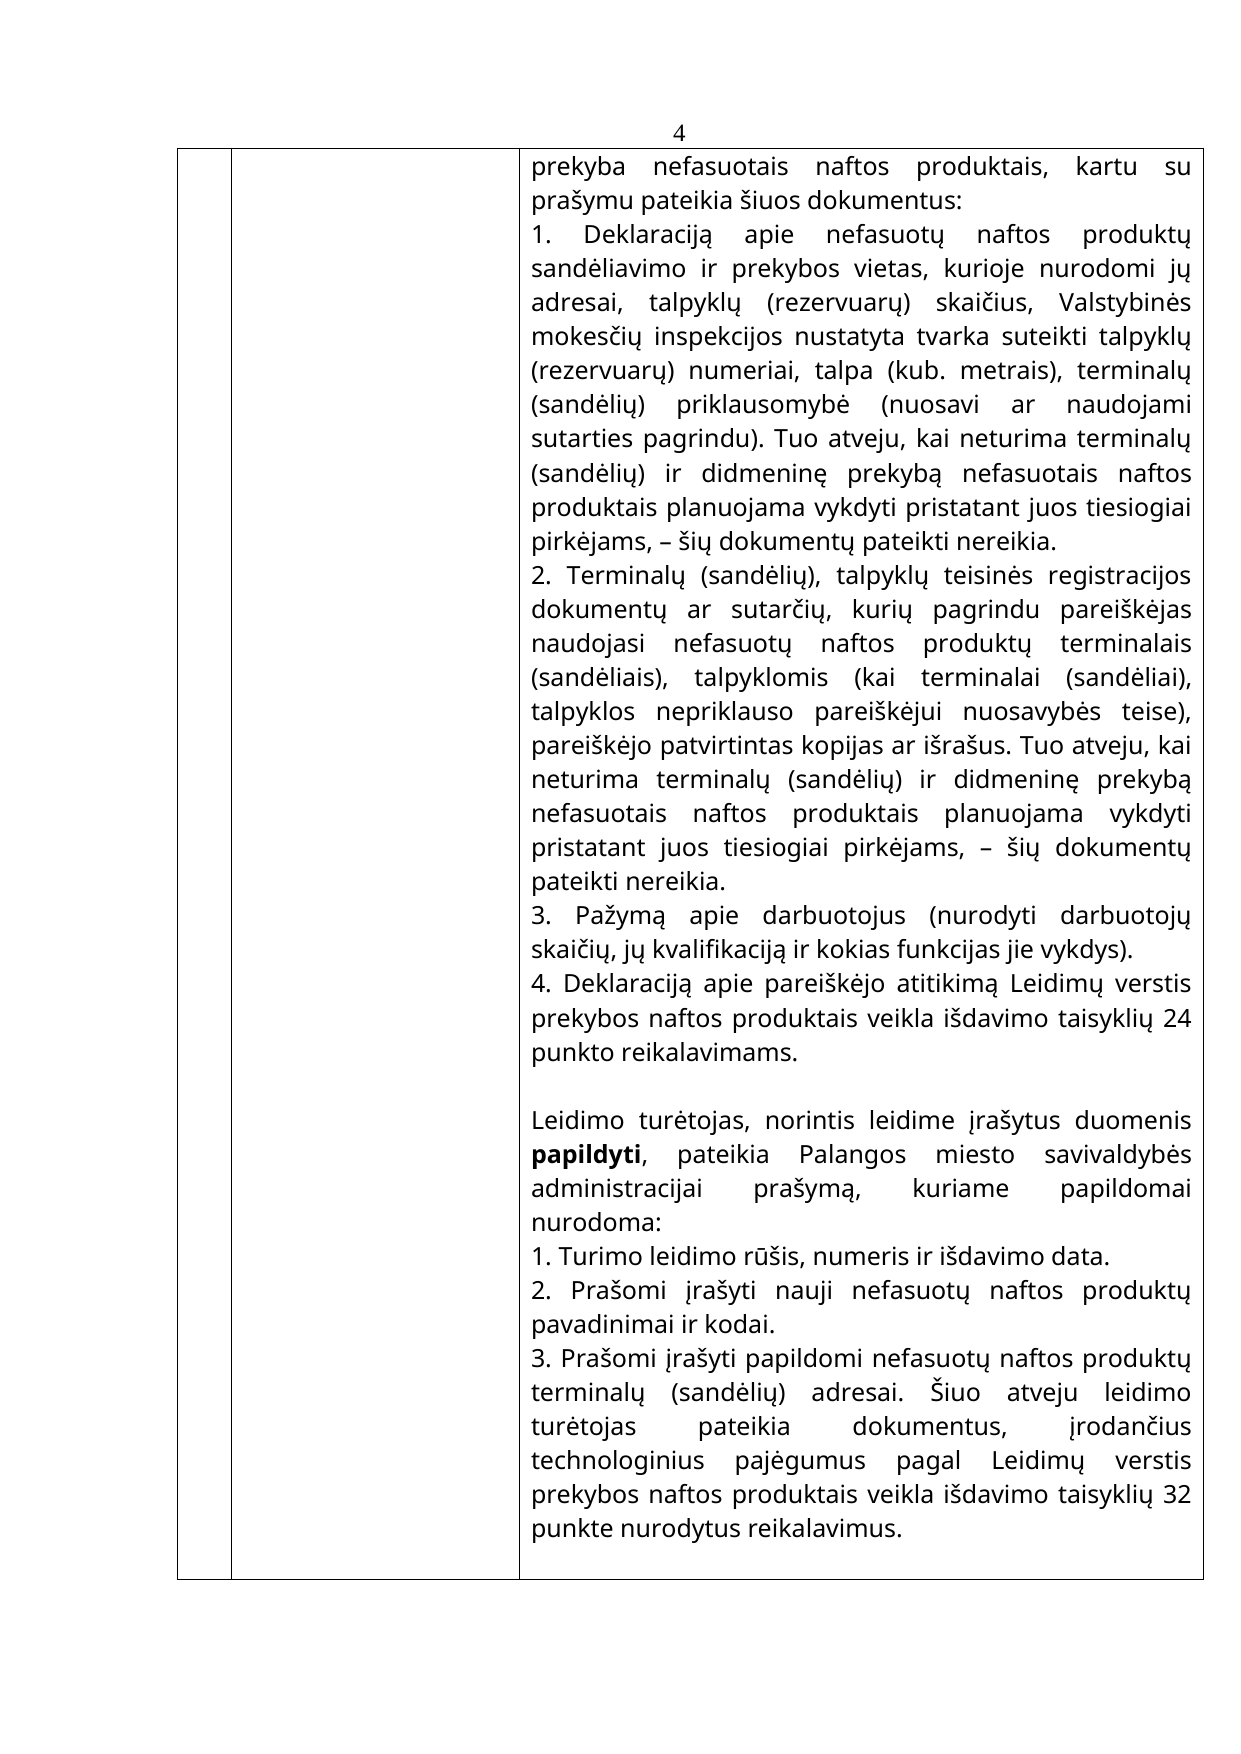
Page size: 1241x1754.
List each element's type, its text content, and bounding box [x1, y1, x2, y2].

table_cell [232, 149, 519, 1579]
table_cell prekyba nefasuotais naftos produktais, kartu su prašymu pateikia šiuos dokumentus: 1. Deklaraciją apie nefasuotų naftos produktų sandėliavimo ir prekybos vietas, kurioje nurodomi jų adresai, talpyklų (rezervuarų) skaičius, Valstybinės mokesčių inspekcijos nustatyta tvarka suteikti talpyklų (rezervuarų) numeriai, talpa (kub. metrais), terminalų (sandėlių) priklausomybė (nuosavi ar naudojami sutarties pagrindu). Tuo atveju, kai neturima terminalų (sandėlių) ir didmeninę prekybą nefasuotais naftos produktais planuojama vykdyti pristatant juos tiesiogiai pirkėjams, – šių dokumentų pateikti nereikia. 2. Terminalų (sandėlių), talpyklų teisinės registracijos dokumentų ar sutarčių, kurių pagrindu pareiškėjas naudojasi nefasuotų naftos produktų terminalais (sandėliais), talpyklomis (kai terminalai (sandėliai), talpyklos nepriklauso pareiškėjui nuosavybės teise), pareiškėjo patvirtintas kopijas ar išrašus. Tuo atveju, kai neturima terminalų (sandėlių) ir didmeninę prekybą nefasuotais naftos produktais planuojama vykdyti pristatant juos tiesiogiai pirkėjams, – šių dokumentų pateikti nereikia. 3. Pažymą apie darbuotojus (nurodyti darbuotojų skaičių, jų kvalifikaciją ir kokias funkcijas jie vykdys). 4. Deklaraciją apie pareiškėjo atitikimą Leidimų verstis prekybos naftos produktais veikla išdavimo taisyklių 24 punkto reikalavimams. Leidimo turėtojas, norintis leidime įrašytus duomenis papildyti, pateikia Palangos miesto savivaldybės administracijai prašymą, kuriame papildomai nurodoma: 1. Turimo leidimo rūšis, numeris ir išdavimo data. 2. Prašomi įrašyti nauji nefasuotų naftos produktų pavadinimai ir kodai. 3. Prašomi įrašyti papildomi nefasuotų naftos produktų terminalų (sandėlių) adresai. Šiuo atveju leidimo turėtojas pateikia dokumentus, įrodančius technologinius pajėgumus pagal Leidimų verstis prekybos naftos produktais veikla išdavimo taisyklių 32 punkte nurodytus reikalavimus. [520, 149, 1203, 1579]
table_cell [178, 149, 231, 1579]
